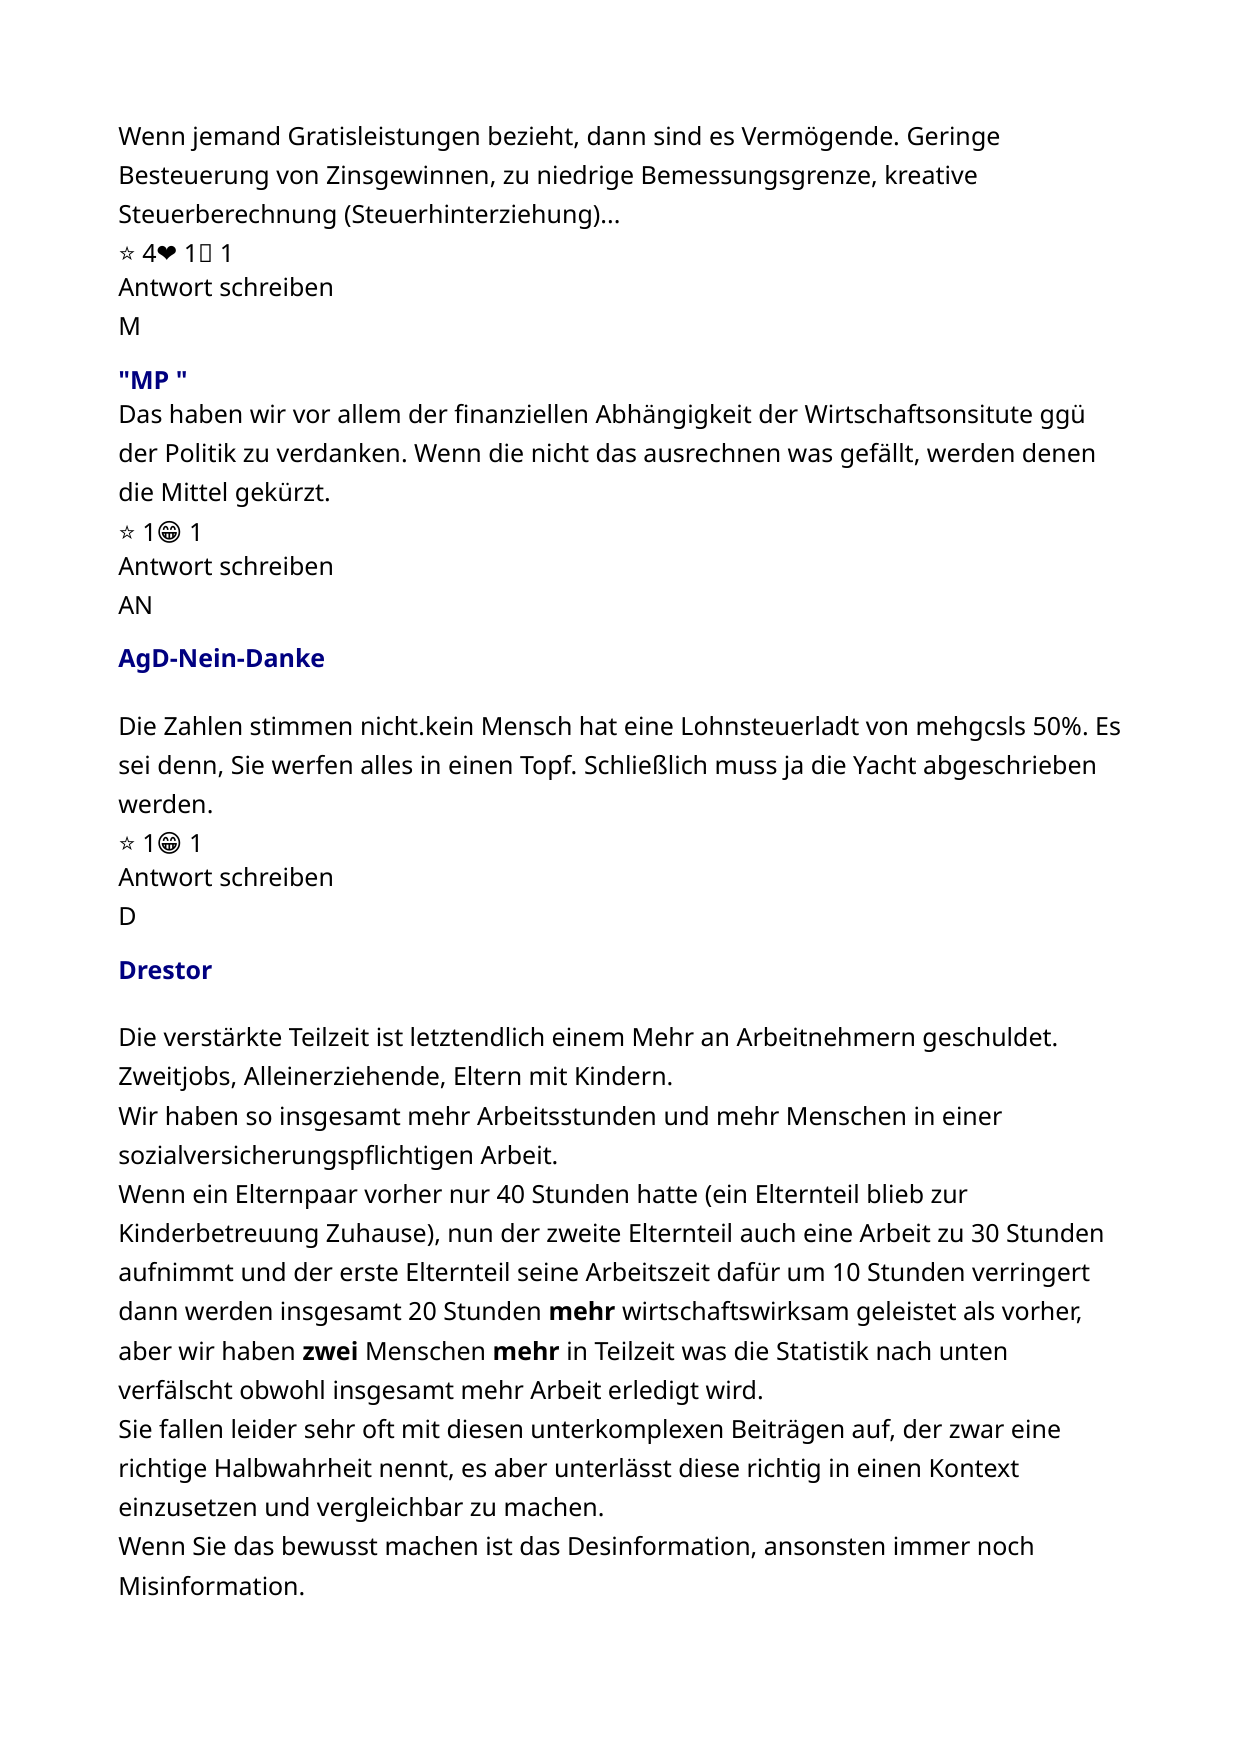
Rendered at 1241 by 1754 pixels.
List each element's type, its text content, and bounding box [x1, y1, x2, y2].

text AN [118, 587, 1122, 621]
text Zweitjobs, Alleinerziehende, Eltern mit Kindern. [118, 1059, 1122, 1093]
subtitle "MP " [118, 363, 1122, 397]
subtitle Drestor [118, 953, 1122, 987]
text D [118, 899, 1122, 933]
text Wenn Sie das bewusst machen ist das Desinformation, ansonsten immer noch Misinformation. [118, 1529, 1122, 1602]
text M [118, 309, 1122, 343]
text Das haben wir vor allem der finanziellen Abhängigkeit der Wirtschaftsonsitute ggü der Politik zu verdanken. Wenn die nicht das ausrechnen was gefällt, werden denen die Mittel gekürzt. [118, 397, 1122, 509]
text Antwort schreiben [118, 270, 1122, 304]
text Die Zahlen stimmen nicht.kein Mensch hat eine Lohnsteuerladt von mehgcsls 50%. Es sei denn, Sie werfen alles in einen Topf. Schließlich muss ja die Yacht abgeschrieben werden. [118, 708, 1122, 821]
subtitle AgD-Nein-Danke [118, 641, 1122, 675]
text ⭐️ 1😁 1 [118, 826, 1122, 860]
text Wenn ein Elternpaar vorher nur 40 Stunden hatte (ein Elternteil blieb zur Kinderbetreuung Zuhause), nun der zweite Elternteil auch eine Arbeit zu 30 Stunden aufnimmt und der erste Elternteil seine Arbeitszeit dafür um 10 Stunden verringert dann werden insgesamt 20 Stunden mehr wirtschaftswirksam geleistet als vorher, aber wir haben zwei Menschen mehr in Teilzeit was die Statistik nach unten verfälscht obwohl insgesamt mehr Arbeit erledigt wird. [118, 1176, 1122, 1406]
text Wenn jemand Gratisleistungen bezieht, dann sind es Vermögende. Geringe Besteuerung von Zinsgewinnen, zu niedrige Bemessungsgrenze, kreative Steuerberechnung (Steuerhinterziehung)... [118, 118, 1122, 231]
text Wir haben so insgesamt mehr Arbeitsstunden und mehr Menschen in einer sozialversicherungspflichtigen Arbeit. [118, 1098, 1122, 1171]
text Antwort schreiben [118, 548, 1122, 582]
text Die verstärkte Teilzeit ist letztendlich einem Mehr an Arbeitnehmern geschuldet. [118, 1020, 1122, 1054]
text Antwort schreiben [118, 860, 1122, 894]
text ⭐️ 1😁 1 [118, 514, 1122, 548]
text ⭐️ 4❤️ 1🙁 1 [118, 236, 1122, 270]
text Sie fallen leider sehr oft mit diesen unterkomplexen Beiträgen auf, der zwar eine richtige Halbwahrheit nennt, es aber unterlässt diese richtig in einen Kontext einzusetzen und vergleichbar zu machen. [118, 1411, 1122, 1524]
